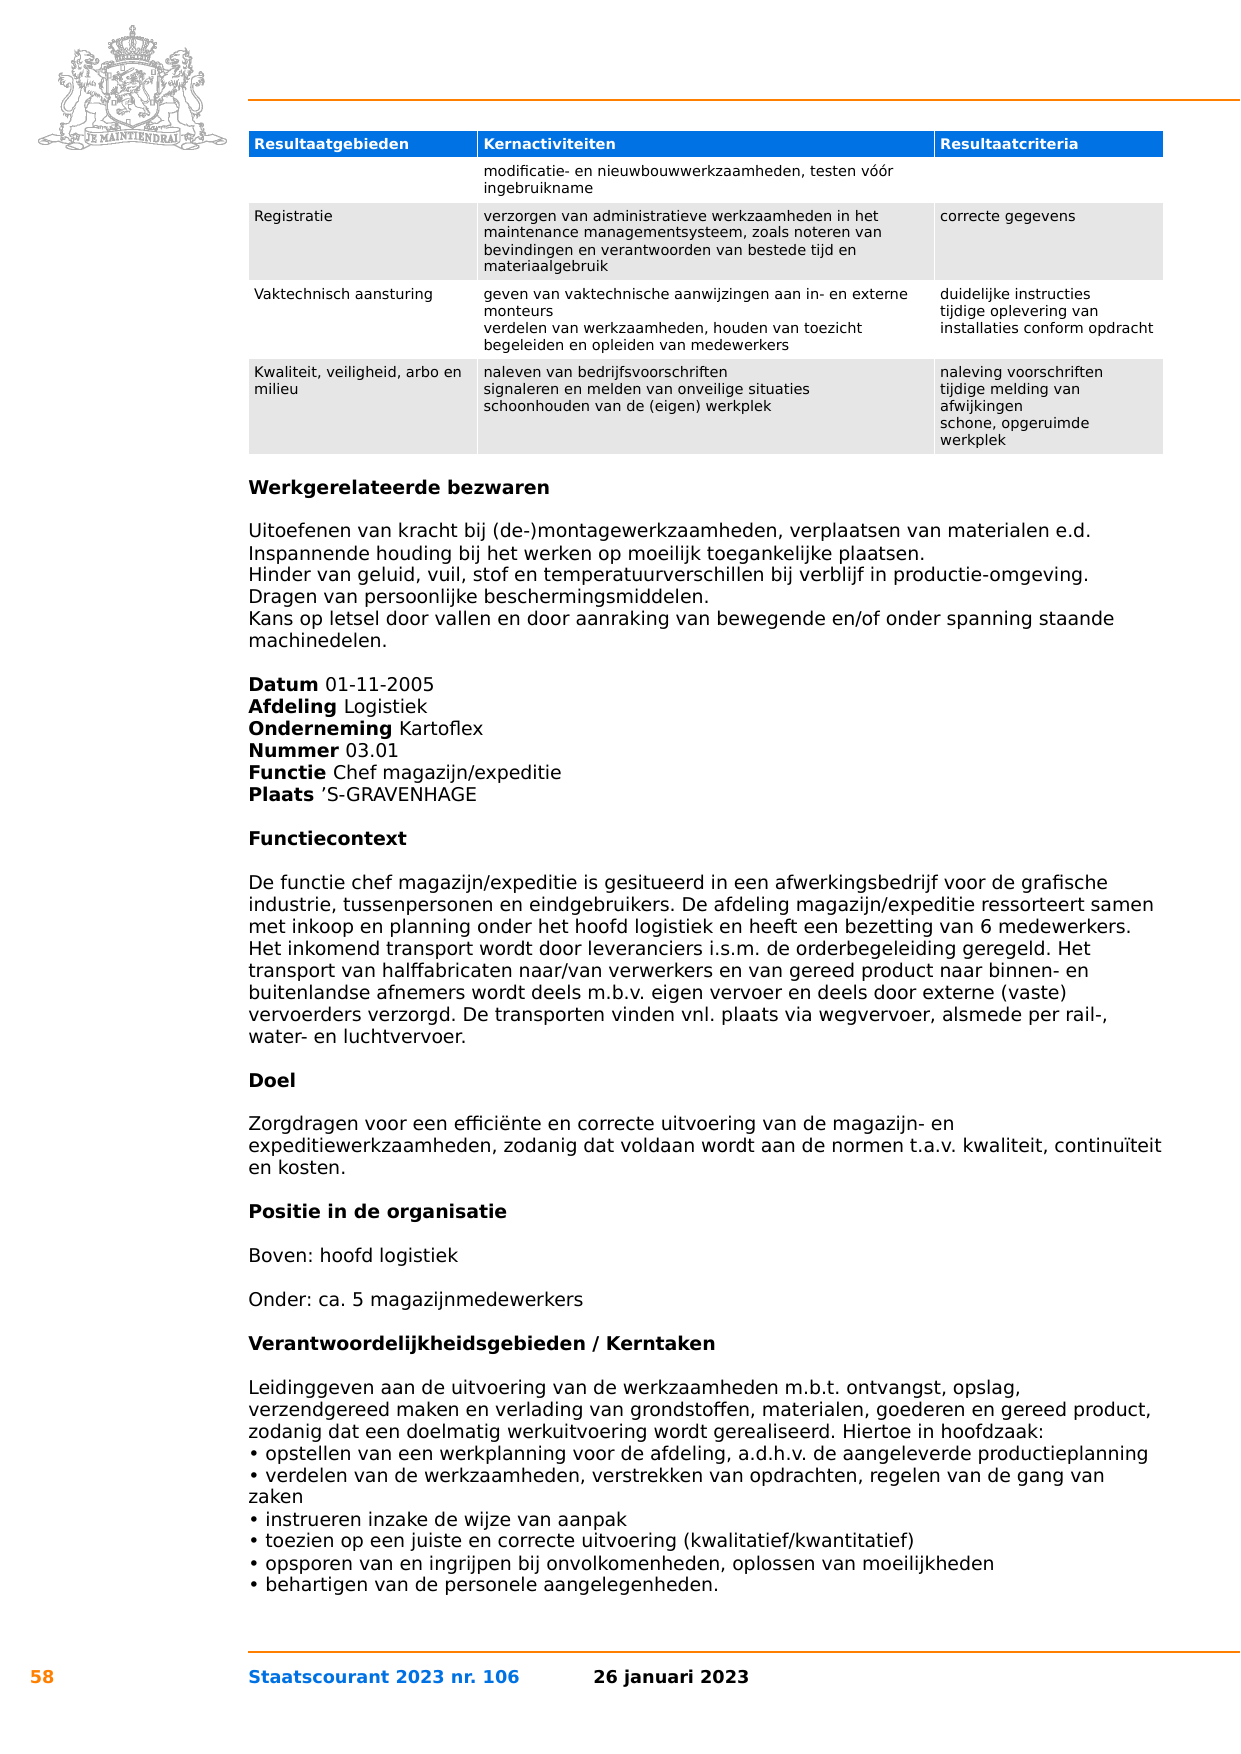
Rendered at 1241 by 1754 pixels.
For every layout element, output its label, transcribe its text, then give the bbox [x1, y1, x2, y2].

text • opsporen van en ingrijpen bij onvolkomenheden, oplossen van moeilijkheden [248, 1552, 1163, 1574]
table_header Resultaatcriteria [935, 131, 1163, 157]
text Inspannende houding bij het werken op moeilijk toegankelijke plaatsen. [248, 542, 1163, 564]
text Uitoefenen van kracht bij (de-)montagewerkzaamheden, verplaatsen van materialen e.d. [248, 520, 1163, 542]
text Datum 01-11-2005 [248, 674, 1163, 696]
subtitle Positie in de organisatie [248, 1201, 1163, 1223]
text Nummer 03.01 [248, 740, 1163, 762]
text Plaats ’S-GRAVENHAGE [248, 784, 1163, 806]
table_cell naleving voorschriften tijdige melding van afwijkingen schone, opgeruimde werkplek [935, 359, 1163, 454]
text • opstellen van een werkplanning voor de afdeling, a.d.h.v. de aangeleverde productieplanning [248, 1442, 1163, 1464]
table_cell Registratie [249, 203, 477, 280]
table_cell [935, 158, 1163, 202]
table_cell modificatie- en nieuwbouwwerkzaamheden, testen vóór ingebruikname [478, 158, 934, 202]
picture [38, 25, 227, 150]
text • instrueren inzake de wijze van aanpak [248, 1508, 1163, 1530]
text Leidinggeven aan de uitvoering van de werkzaamheden m.b.t. ontvangst, opslag, verzendgereed maken en verlading van grondstoffen, materialen, goederen en gereed product, zodanig dat een doelmatig werkuitvoering wordt gerealiseerd. Hiertoe in hoofdzaak: [248, 1377, 1163, 1442]
text Afdeling Logistiek [248, 696, 1163, 718]
text Onder: ca. 5 magazijnmedewerkers [248, 1289, 1163, 1311]
text Onderneming Kartoflex [248, 718, 1163, 740]
text Hinder van geluid, vuil, stof en temperatuurverschillen bij verblijf in productie-omgeving. Dragen van persoonlijke beschermingsmiddelen. [248, 564, 1163, 608]
subtitle Functiecontext [248, 828, 1163, 850]
text De functie chef magazijn/expeditie is gesitueerd in een afwerkingsbedrijf voor de grafische industrie, tussenpersonen en eindgebruikers. De afdeling magazijn/expeditie ressorteert samen met inkoop en planning onder het hoofd logistiek en heeft een bezetting van 6 medewerkers. Het inkomend transport wordt door leveranciers i.s.m. de orderbegeleiding geregeld. Het transport van halffabricaten naar/van verwerkers en van gereed product naar binnen- en buitenlandse afnemers wordt deels m.b.v. eigen vervoer en deels door externe (vaste) vervoerders verzorgd. De transporten vinden vnl. plaats via wegvervoer, alsmede per rail-, water- en luchtvervoer. [248, 872, 1163, 1048]
text Zorgdragen voor een efficiënte en correcte uitvoering van de magazijn- en expeditiewerkzaamheden, zodanig dat voldaan wordt aan de normen t.a.v. kwaliteit, continuïteit en kosten. [248, 1113, 1163, 1179]
text • behartigen van de personele aangelegenheden. [248, 1574, 1163, 1596]
table_cell [249, 158, 477, 202]
subtitle Werkgerelateerde bezwaren [248, 477, 1163, 498]
table_cell Kwaliteit, veiligheid, arbo en milieu [249, 359, 477, 454]
subtitle Doel [248, 1069, 1163, 1091]
table_cell Vaktechnisch aansturing [249, 281, 477, 358]
table_header Resultaatgebieden [249, 131, 477, 157]
text Functie Chef magazijn/expeditie [248, 762, 1163, 784]
table_cell geven van vaktechnische aanwijzingen aan in- en externe monteurs verdelen van werkzaamheden, houden van toezicht begeleiden en opleiden van medewerkers [478, 281, 934, 358]
text Boven: hoofd logistiek [248, 1245, 1163, 1267]
table_cell verzorgen van administratieve werkzaamheden in het maintenance managementsysteem, zoals noteren van bevindingen en verantwoorden van bestede tijd en materiaalgebruik [478, 203, 934, 280]
table_cell correcte gegevens [935, 203, 1163, 280]
text • toezien op een juiste en correcte uitvoering (kwalitatief/kwantitatief) [248, 1530, 1163, 1552]
table_cell naleven van bedrijfsvoorschriften signaleren en melden van onveilige situaties schoonhouden van de (eigen) werkplek [478, 359, 934, 454]
table_header Kernactiviteiten [478, 131, 934, 157]
text Kans op letsel door vallen en door aanraking van bewegende en/of onder spanning staande machinedelen. [248, 608, 1163, 652]
table_cell duidelijke instructies tijdige oplevering van installaties conform opdracht [935, 281, 1163, 358]
text • verdelen van de werkzaamheden, verstrekken van opdrachten, regelen van de gang van zaken [248, 1464, 1163, 1508]
subtitle Verantwoordelijkheidsgebieden / Kerntaken [248, 1333, 1163, 1355]
